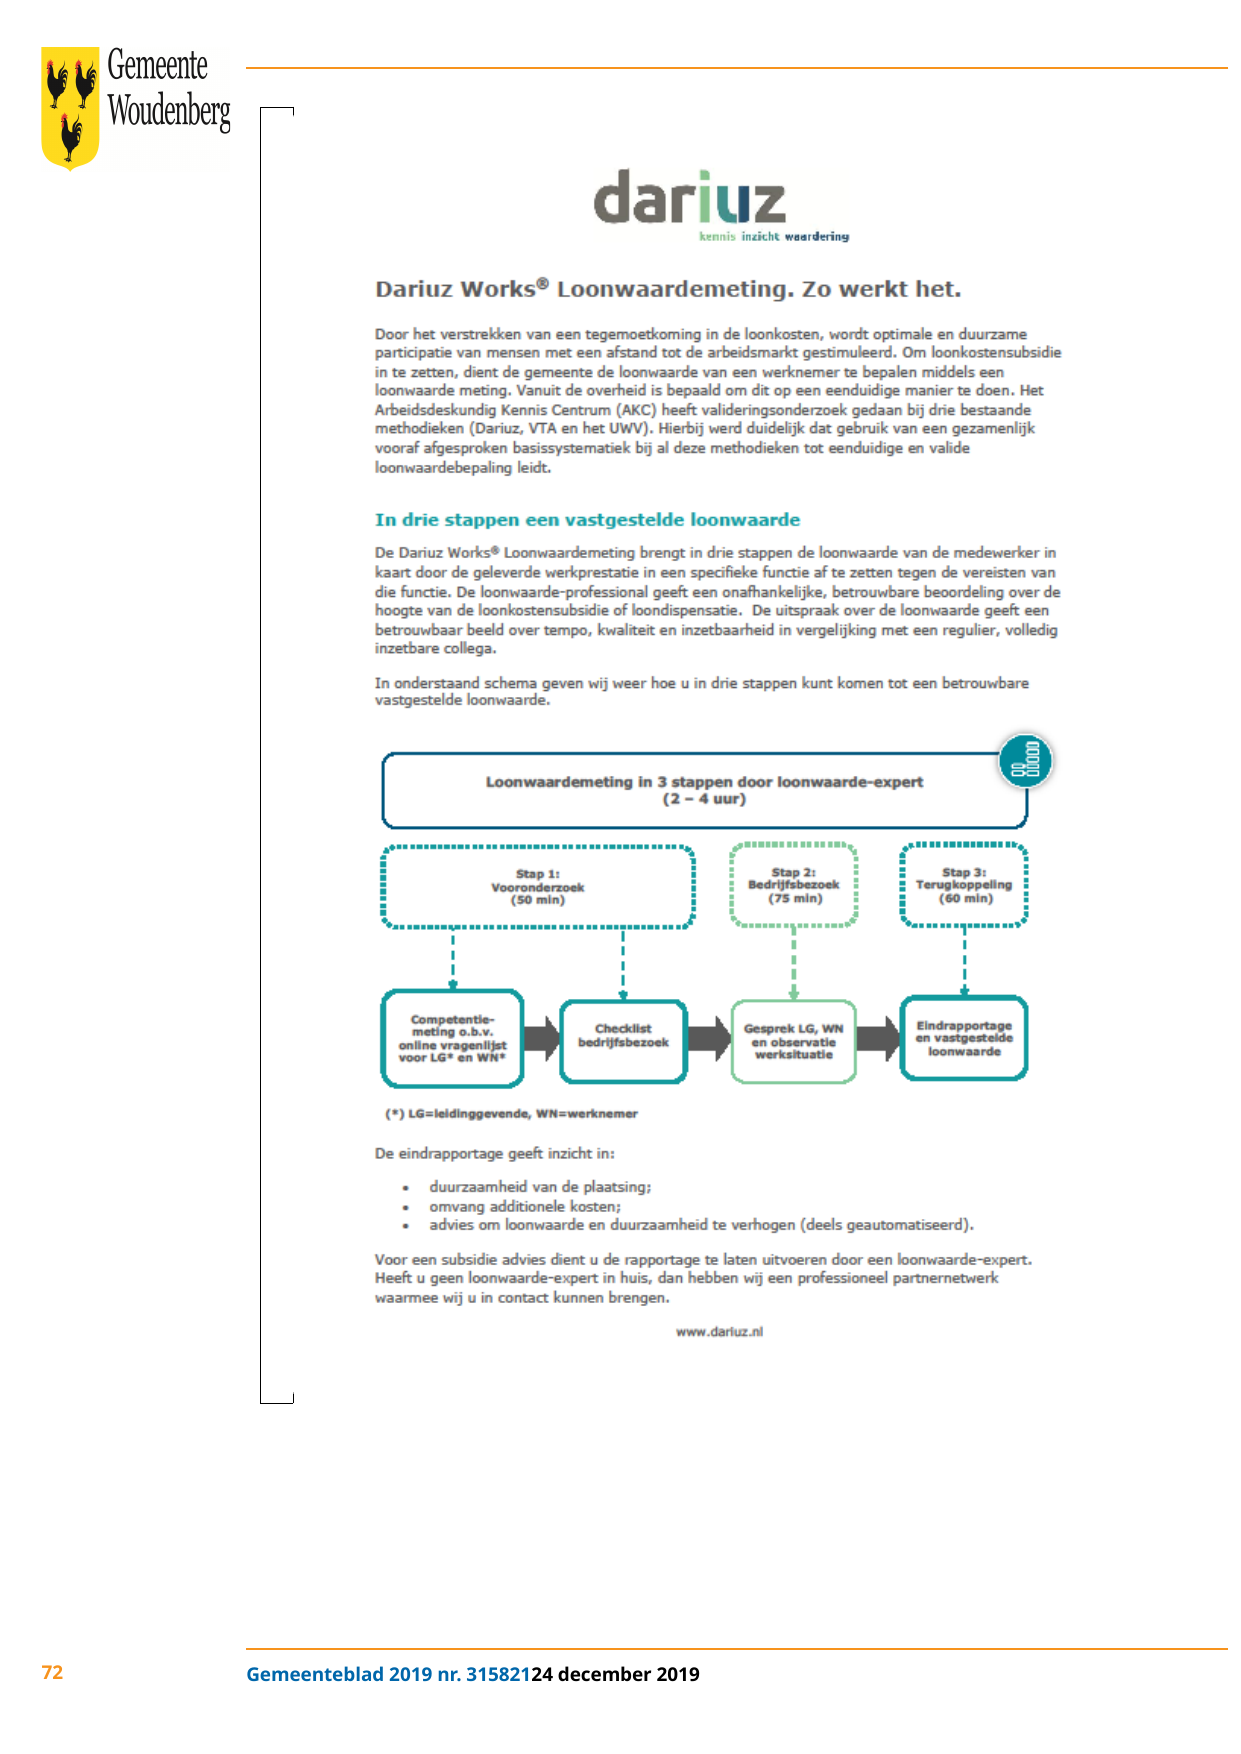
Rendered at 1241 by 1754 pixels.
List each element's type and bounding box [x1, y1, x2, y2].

picture [41, 47, 231, 172]
picture [268, 115, 1173, 1394]
